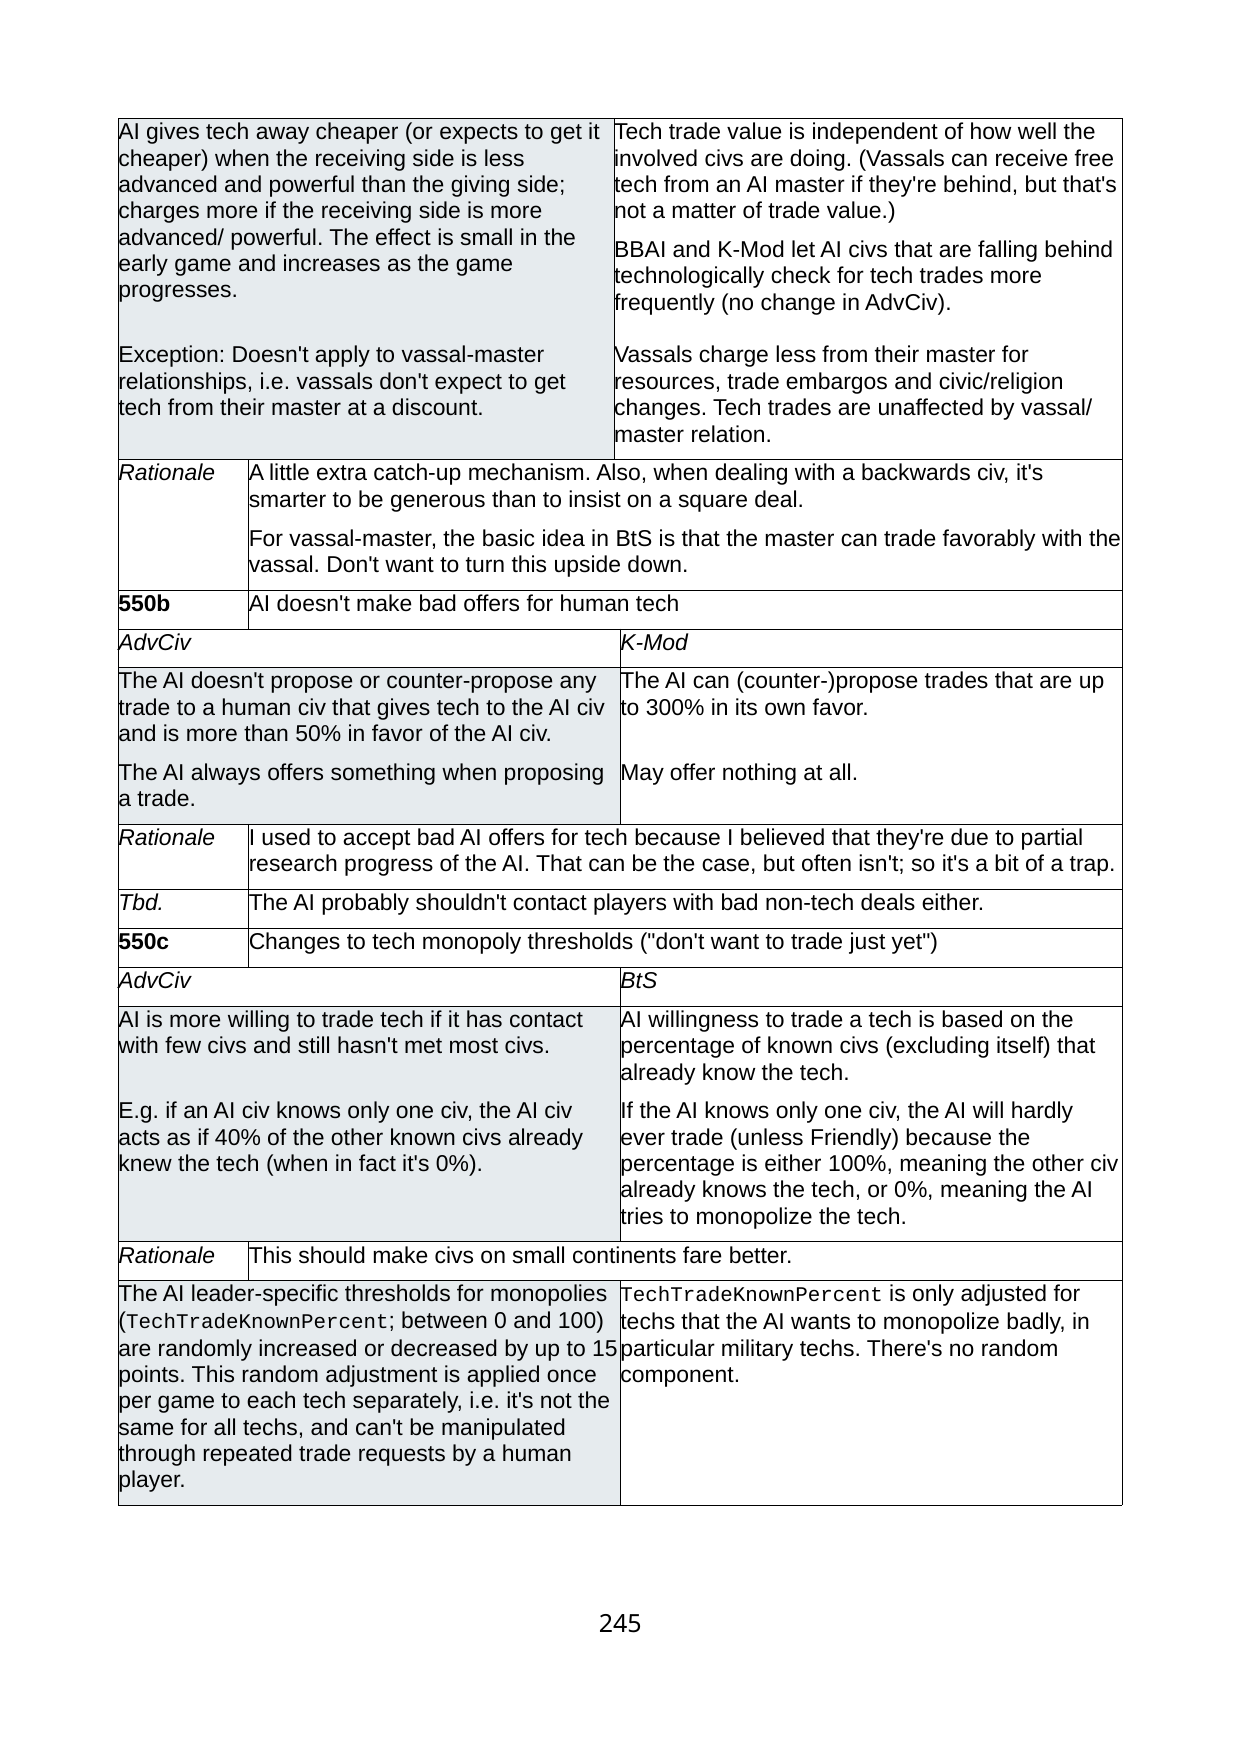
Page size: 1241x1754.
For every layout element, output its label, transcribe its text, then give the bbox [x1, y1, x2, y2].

table_cell 550c [119, 929, 248, 967]
table_cell AdvCiv [119, 968, 620, 1006]
table_cell BtS [621, 968, 1122, 1006]
table_cell TechTradeKnownPercent is only adjusted for techs that the AI wants to monopolize badly, in particular military techs. There's no random component. [621, 1281, 1122, 1505]
table_cell AI gives tech away cheaper (or expects to get it cheaper) when the receiving side is less advanced and powerful than the giving side; charges more if the receiving side is more advanced/ powerful. The effect is small in the early game and increases as the game progresses. Exception: Doesn't apply to vassal-master relationships, i.e. vassals don't expect to get tech from their master at a discount. [119, 119, 614, 459]
table_cell Rationale [119, 1242, 248, 1280]
table_cell K-Mod [621, 630, 1122, 667]
table_cell Rationale [119, 460, 248, 589]
table_cell I used to accept bad AI offers for tech because I believed that they're due to partial research progress of the AI. That can be the case, but often isn't; so it's a bit of a trap. [249, 825, 1122, 889]
table_cell This should make civs on small continents fare better. [249, 1242, 1122, 1280]
table_cell AI is more willing to trade tech if it has contact with few civs and still hasn't met most civs. E.g. if an AI civ knows only one civ, the AI civ acts as if 40% of the other known civs already knew the tech (when in fact it's 0%). [119, 1007, 620, 1241]
table_cell AI willingness to trade a tech is based on the percentage of known civs (excluding itself) that already know the tech. If the AI knows only one civ, the AI will hardly ever trade (unless Friendly) because the percentage is either 100%, meaning the other civ already knows the tech, or 0%, meaning the AI tries to monopolize the tech. [621, 1007, 1122, 1241]
table_cell AdvCiv [119, 630, 620, 667]
table_cell The AI can (counter-)propose trades that are up to 300% in its own favor. May offer nothing at all. [621, 668, 1122, 824]
table_cell The AI leader-specific thresholds for monopolies (TechTradeKnownPercent; between 0 and 100) are randomly increased or decreased by up to 15 points. This random adjustment is applied once per game to each tech separately, i.e. it's not the same for all techs, and can't be manipulated through repeated trade requests by a human player. [119, 1281, 620, 1505]
table_cell The AI doesn't propose or counter-propose any trade to a human civ that gives tech to the AI civ and is more than 50% in favor of the AI civ. The AI always offers something when proposing a trade. [119, 668, 620, 824]
table_cell The AI probably shouldn't contact players with bad non-tech deals either. [249, 890, 1122, 928]
table_cell AI doesn't make bad offers for human tech [249, 591, 1122, 628]
table_cell Tech trade value is independent of how well the involved civs are doing. (Vassals can receive free tech from an AI master if they're behind, but that's not a matter of trade value.) BBAI and K-Mod let AI civs that are falling behind technologically check for tech trades more frequently (no change in AdvCiv). Vassals charge less from their master for resources, trade embargos and civic/religion changes. Tech trades are unaffected by vassal/ master relation. [615, 119, 1122, 459]
table_cell Changes to tech monopoly thresholds ("don't want to trade just yet") [249, 929, 1122, 967]
table_cell Rationale [119, 825, 248, 889]
table_cell Tbd. [119, 890, 248, 928]
table_cell 550b [119, 591, 248, 628]
table_cell A little extra catch-up mechanism. Also, when dealing with a backwards civ, it's smarter to be generous than to insist on a square deal. For vassal-master, the basic idea in BtS is that the master can trade favorably with the vassal. Don't want to turn this upside down. [249, 460, 1122, 589]
